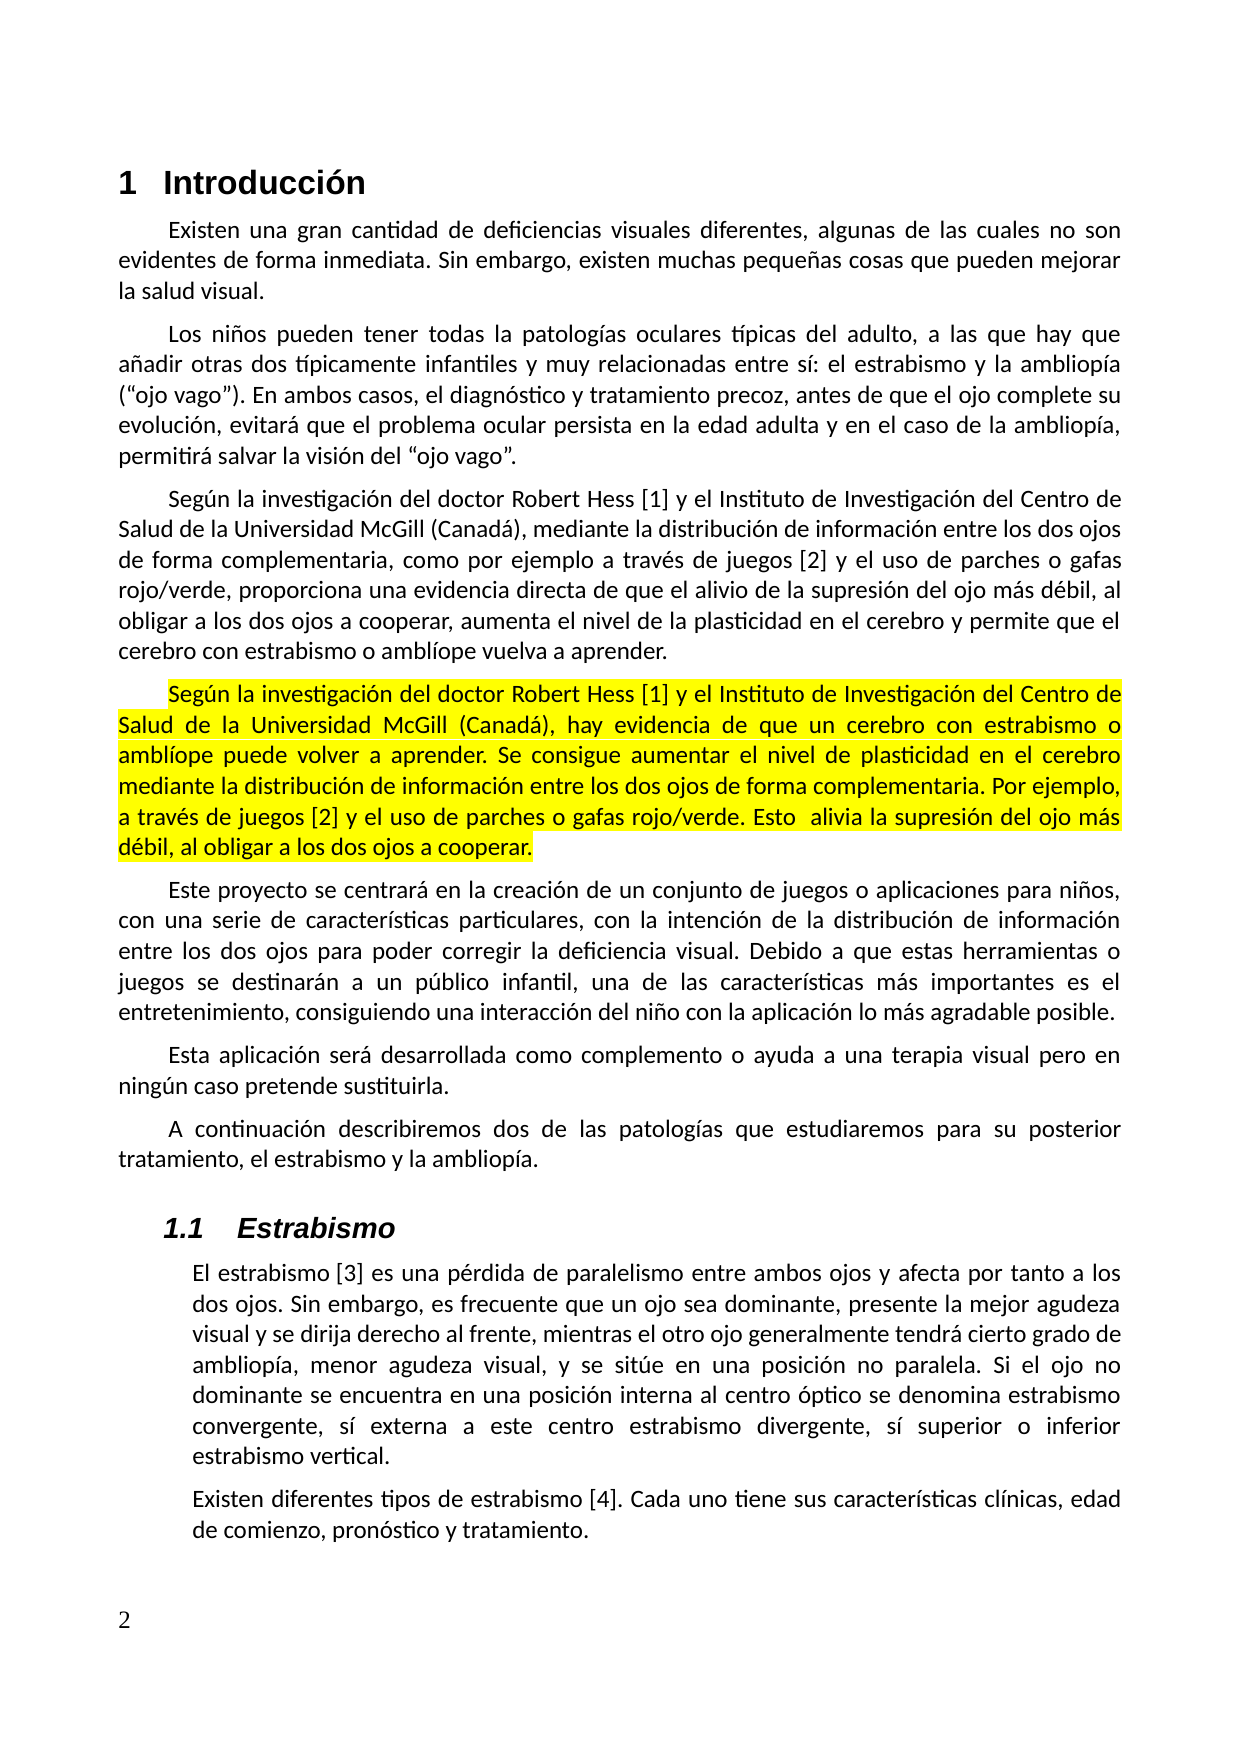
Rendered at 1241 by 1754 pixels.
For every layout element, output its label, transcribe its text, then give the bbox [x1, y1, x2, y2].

subtitle Introducción [118, 163, 1122, 202]
text Los niños pueden tener todas la patologías oculares típicas del adulto, a las que hay que añadir otras dos típicamente infantiles y muy relacionadas entre sí: el estrabismo y la ambliopía (“ojo vago”). En ambos casos, el diagnóstico y tratamiento precoz, antes de que el ojo complete su evolución, evitará que el problema ocular persista en la edad adulta y en el caso de la ambliopía, permitirá salvar la visión del “ojo vago”. [118, 318, 1122, 470]
text Existen una gran cantidad de deficiencias visuales diferentes, algunas de las cuales no son evidentes de forma inmediata. Sin embargo, existen muchas pequeñas cosas que pueden mejorar la salud visual. [118, 214, 1122, 305]
text Existen diferentes tipos de estrabismo [4]. Cada uno tiene sus características clínicas, edad de comienzo, pronóstico y tratamiento. [192, 1483, 1122, 1544]
text A continuación describiremos dos de las patologías que estudiaremos para su posterior tratamiento, el estrabismo y la ambliopía. [118, 1113, 1122, 1174]
text Según la investigación del doctor Robert Hess [1] y el Instituto de Investigación del Centro de Salud de la Universidad McGill (Canadá), hay evidencia de que un cerebro con estrabismo o amblíope puede volver a aprender. Se consigue aumentar el nivel de plasticidad en el cerebro mediante la distribución de información entre los dos ojos de forma complementaria. Por ejemplo, a través de juegos [2] y el uso de parches o gafas rojo/verde. Esto alivia la supresión del ojo más débil, al obligar a los dos ojos a cooperar. [118, 678, 1122, 862]
subtitle Estrabismo [163, 1211, 1122, 1245]
text Esta aplicación será desarrollada como complemento o ayuda a una terapia visual pero en ningún caso pretende sustituirla. [118, 1039, 1122, 1100]
text Este proyecto se centrará en la creación de un conjunto de juegos o aplicaciones para niños, con una serie de características particulares, con la intención de la distribución de información entre los dos ojos para poder corregir la deficiencia visual. Debido a que estas herramientas o juegos se destinarán a un público infantil, una de las características más importantes es el entretenimiento, consiguiendo una interacción del niño con la aplicación lo más agradable posible. [118, 874, 1122, 1027]
text Según la investigación del doctor Robert Hess [1] y el Instituto de Investigación del Centro de Salud de la Universidad McGill (Canadá), mediante la distribución de información entre los dos ojos de forma complementaria, como por ejemplo a través de juegos [2] y el uso de parches o gafas rojo/verde, proporciona una evidencia directa de que el alivio de la supresión del ojo más débil, al obligar a los dos ojos a cooperar, aumenta el nivel de la plasticidad en el cerebro y permite que el cerebro con estrabismo o amblíope vuelva a aprender. [118, 483, 1122, 666]
text El estrabismo [3] es una pérdida de paralelismo entre ambos ojos y afecta por tanto a los dos ojos. Sin embargo, es frecuente que un ojo sea dominante, presente la mejor agudeza visual y se dirija derecho al frente, mientras el otro ojo generalmente tendrá cierto grado de ambliopía, menor agudeza visual, y se sitúe en una posición no paralela. Si el ojo no dominante se encuentra en una posición interna al centro óptico se denomina estrabismo convergente, sí externa a este centro estrabismo divergente, sí superior o inferior estrabismo vertical. [192, 1257, 1122, 1471]
